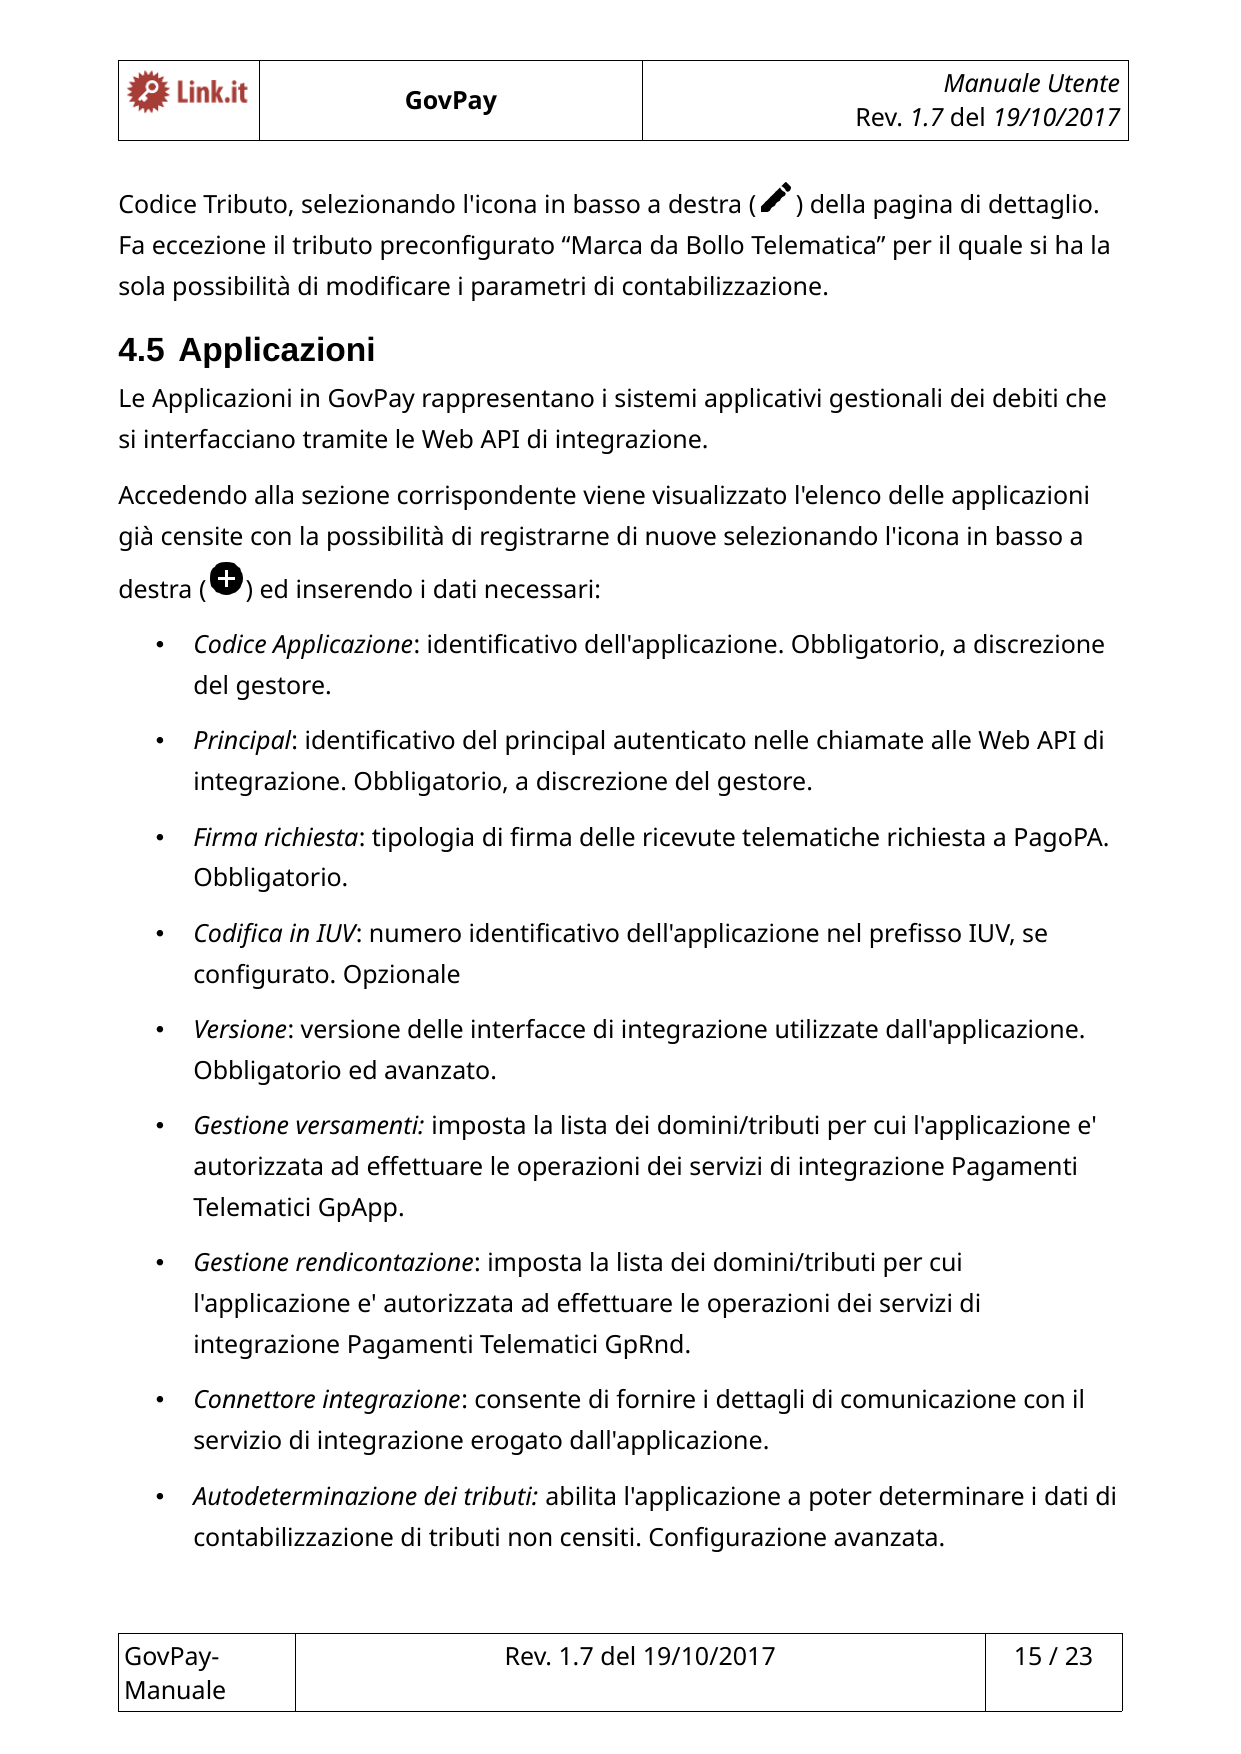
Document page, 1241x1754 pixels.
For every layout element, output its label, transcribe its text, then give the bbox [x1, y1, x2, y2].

list Autodeterminazione dei tributi: abilita l'applicazione a poter determinare i dati di contabilizzazione di tributi non censiti. Configurazione avanzata. [156, 1478, 1122, 1553]
subtitle Applicazioni [118, 330, 1122, 369]
list Gestione rendicontazione: imposta la lista dei domini/tributi per cui l'applicazione e' autorizzata ad effettuare le operazioni dei servizi di integrazione Pagamenti Telematici GpRnd. [156, 1245, 1122, 1361]
picture [756, 177, 796, 217]
picture [123, 65, 254, 119]
list Connettore integrazione: consente di fornire i dettagli di comunicazione con il servizio di integrazione erogato dall'applicazione. [156, 1382, 1122, 1457]
list Codifica in IUV: numero identificativo dell'applicazione nel prefisso IUV, se configurato. Opzionale [156, 915, 1122, 990]
list Principal: identificativo del principal autenticato nelle chiamate alle Web API di integrazione. Obbligatorio, a discrezione del gestore. [156, 723, 1122, 798]
list Firma richiesta: tipologia di firma delle ricevute telematiche richiesta a PagoPA. Obbligatorio. [156, 819, 1122, 894]
text Le Applicazioni in GovPay rappresentano i sistemi applicativi gestionali dei debiti che si interfacciano tramite le Web API di integrazione. [118, 381, 1122, 456]
text Codice Tributo, selezionando l'icona in basso a destra () della pagina di dettaglio. Fa eccezione il tributo preconfigurato “Marca da Bollo Telematica” per il quale si ha la sola possibilità di modificare i parametri di contabilizzazione. [118, 178, 1122, 302]
text Accedendo alla sezione corrispondente viene visualizzato l'elenco delle applicazioni già censite con la possibilità di registrarne di nuove selezionando l'icona in basso a destra () ed inserendo i dati necessari: [118, 477, 1122, 605]
list Codice Applicazione: identificativo dell'applicazione. Obbligatorio, a discrezione del gestore. [156, 627, 1122, 702]
list Versione: versione delle interfacce di integrazione utilizzate dall'applicazione. Obbligatorio ed avanzato. [156, 1012, 1122, 1087]
list Gestione versamenti: imposta la lista dei domini/tributi per cui l'applicazione e' autorizzata ad effettuare le operazioni dei servizi di integrazione Pagamenti Telematici GpApp. [156, 1108, 1122, 1224]
picture [206, 559, 246, 598]
